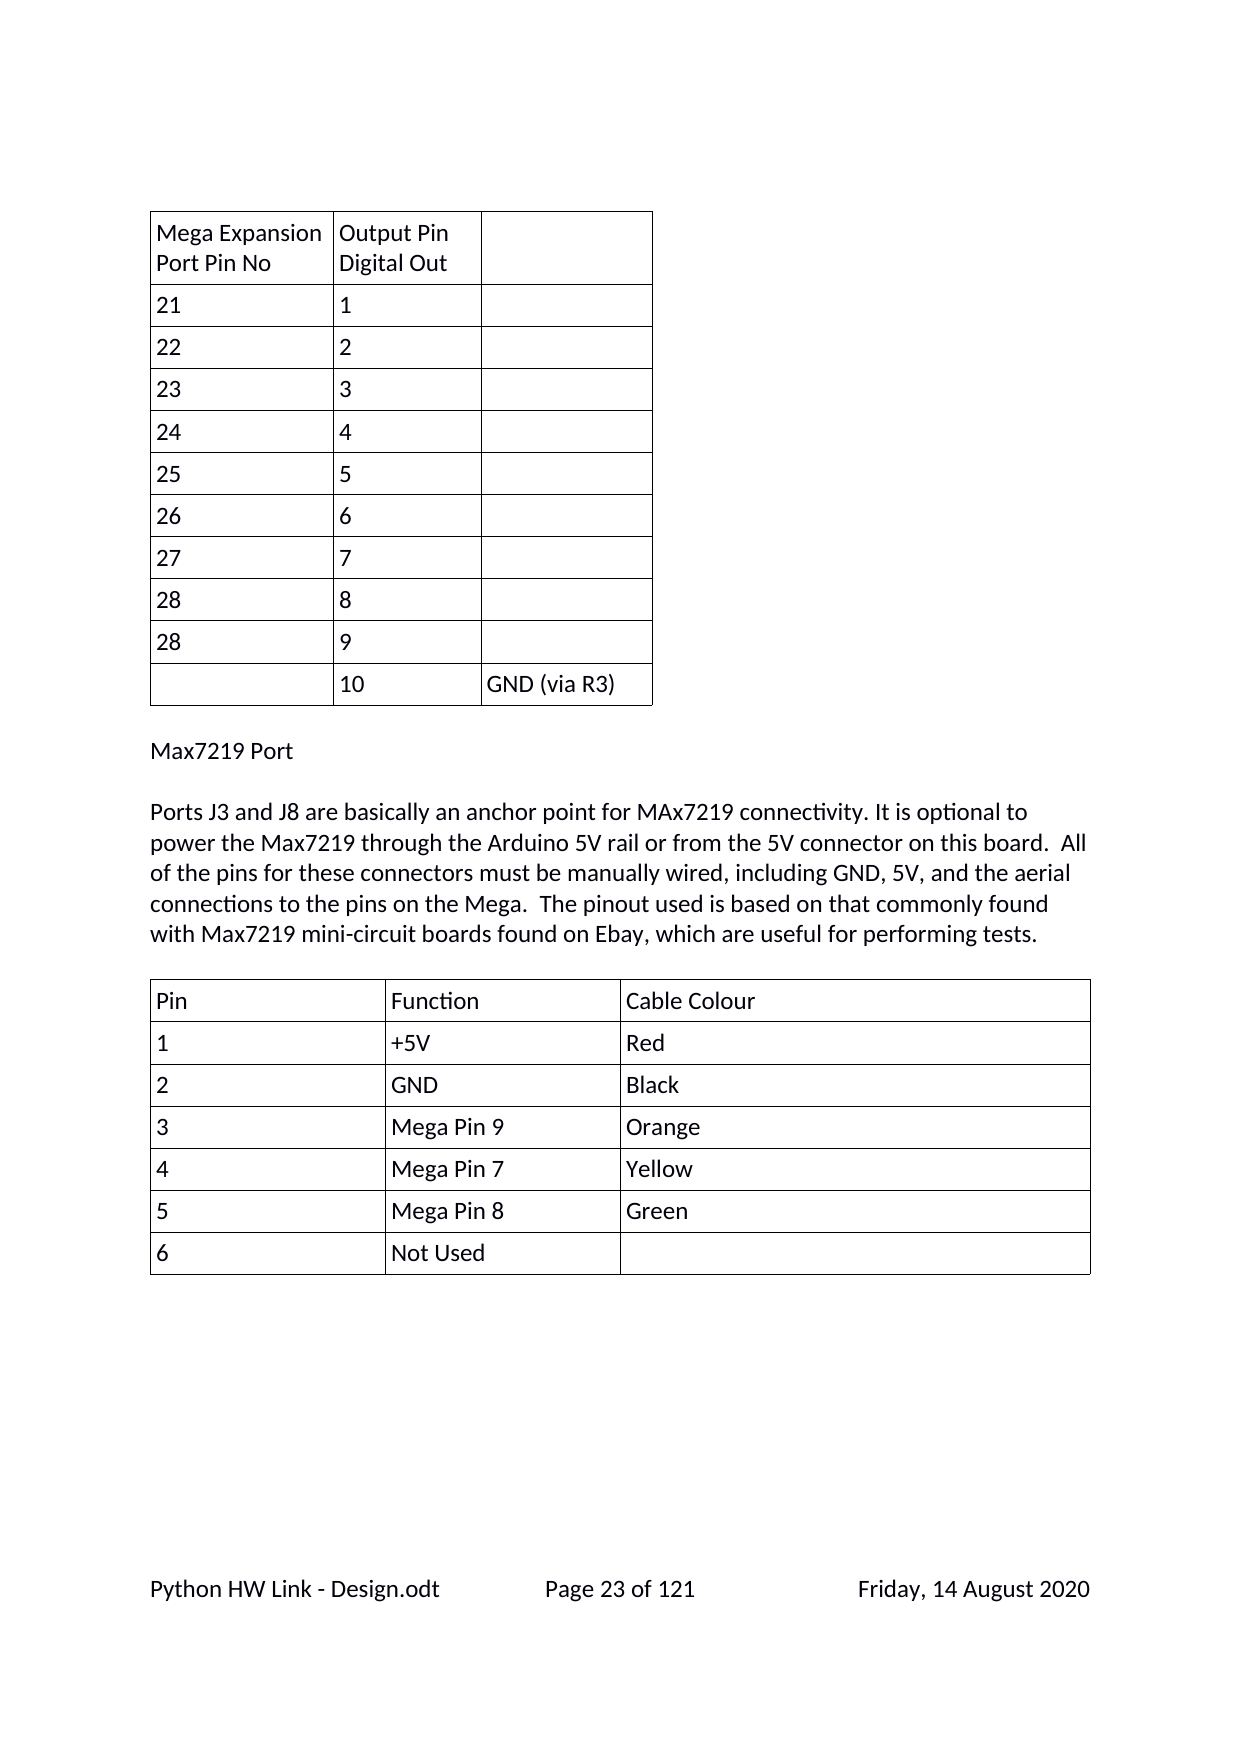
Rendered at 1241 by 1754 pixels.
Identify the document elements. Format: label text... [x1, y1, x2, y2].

table_cell 27 [151, 537, 333, 578]
table_cell 2 [151, 1065, 385, 1106]
table_cell 6 [151, 1233, 385, 1274]
table_cell 8 [334, 579, 481, 620]
table_header [482, 212, 652, 284]
table_cell 2 [334, 327, 481, 368]
table_cell 6 [334, 495, 481, 536]
table_header Function [386, 980, 620, 1021]
table_cell 21 [151, 285, 333, 326]
table_cell 1 [151, 1022, 385, 1063]
table_cell 3 [151, 1107, 385, 1148]
table_cell 24 [151, 411, 333, 452]
table_cell Mega Pin 9 [386, 1107, 620, 1148]
table_cell 4 [151, 1149, 385, 1190]
table_cell 22 [151, 327, 333, 368]
table_cell +5V [386, 1022, 620, 1063]
table_cell [482, 369, 652, 410]
table_cell Yellow [621, 1149, 1090, 1190]
table_cell [482, 537, 652, 578]
table_header Cable Colour [621, 980, 1090, 1021]
table_cell 4 [334, 411, 481, 452]
table_cell 23 [151, 369, 333, 410]
table_cell [151, 664, 333, 704]
table_cell [482, 495, 652, 536]
table_cell 10 [334, 664, 481, 704]
text Ports J3 and J8 are basically an anchor point for MAx7219 connectivity. It is optional to power the Max7219 through the Arduino 5V rail or from the 5V connector on this board. All of the pins for these connectors must be manually wired, including GND, 5V, and the aerial connections to the pins on the Mega. The pinout used is based on that commonly found with Max7219 mini-circuit boards found on Ebay, which are useful for performing tests. [150, 796, 1090, 949]
table_cell Green [621, 1191, 1090, 1232]
table_cell 9 [334, 621, 481, 662]
table_cell 1 [334, 285, 481, 326]
table_cell 3 [334, 369, 481, 410]
table_cell [621, 1233, 1090, 1274]
table_cell [482, 411, 652, 452]
table_cell 5 [334, 453, 481, 494]
table_cell [482, 579, 652, 620]
table_cell 7 [334, 537, 481, 578]
text Max7219 Port [150, 735, 1090, 766]
table_cell Mega Pin 7 [386, 1149, 620, 1190]
table_cell Orange [621, 1107, 1090, 1148]
table_cell [482, 327, 652, 368]
table_cell Mega Pin 8 [386, 1191, 620, 1232]
table_cell 25 [151, 453, 333, 494]
table_cell GND (via R3) [482, 664, 652, 704]
table_cell Red [621, 1022, 1090, 1063]
table_cell 5 [151, 1191, 385, 1232]
table_cell 26 [151, 495, 333, 536]
table_header Pin [151, 980, 385, 1021]
table_cell [482, 621, 652, 662]
table_cell 28 [151, 621, 333, 662]
table_cell GND [386, 1065, 620, 1106]
table_header Mega Expansion Port Pin No [151, 212, 333, 284]
table_cell Not Used [386, 1233, 620, 1274]
table_cell [482, 453, 652, 494]
table_header Output Pin Digital Out [334, 212, 481, 284]
table_cell 28 [151, 579, 333, 620]
table_cell [482, 285, 652, 326]
table_cell Black [621, 1065, 1090, 1106]
